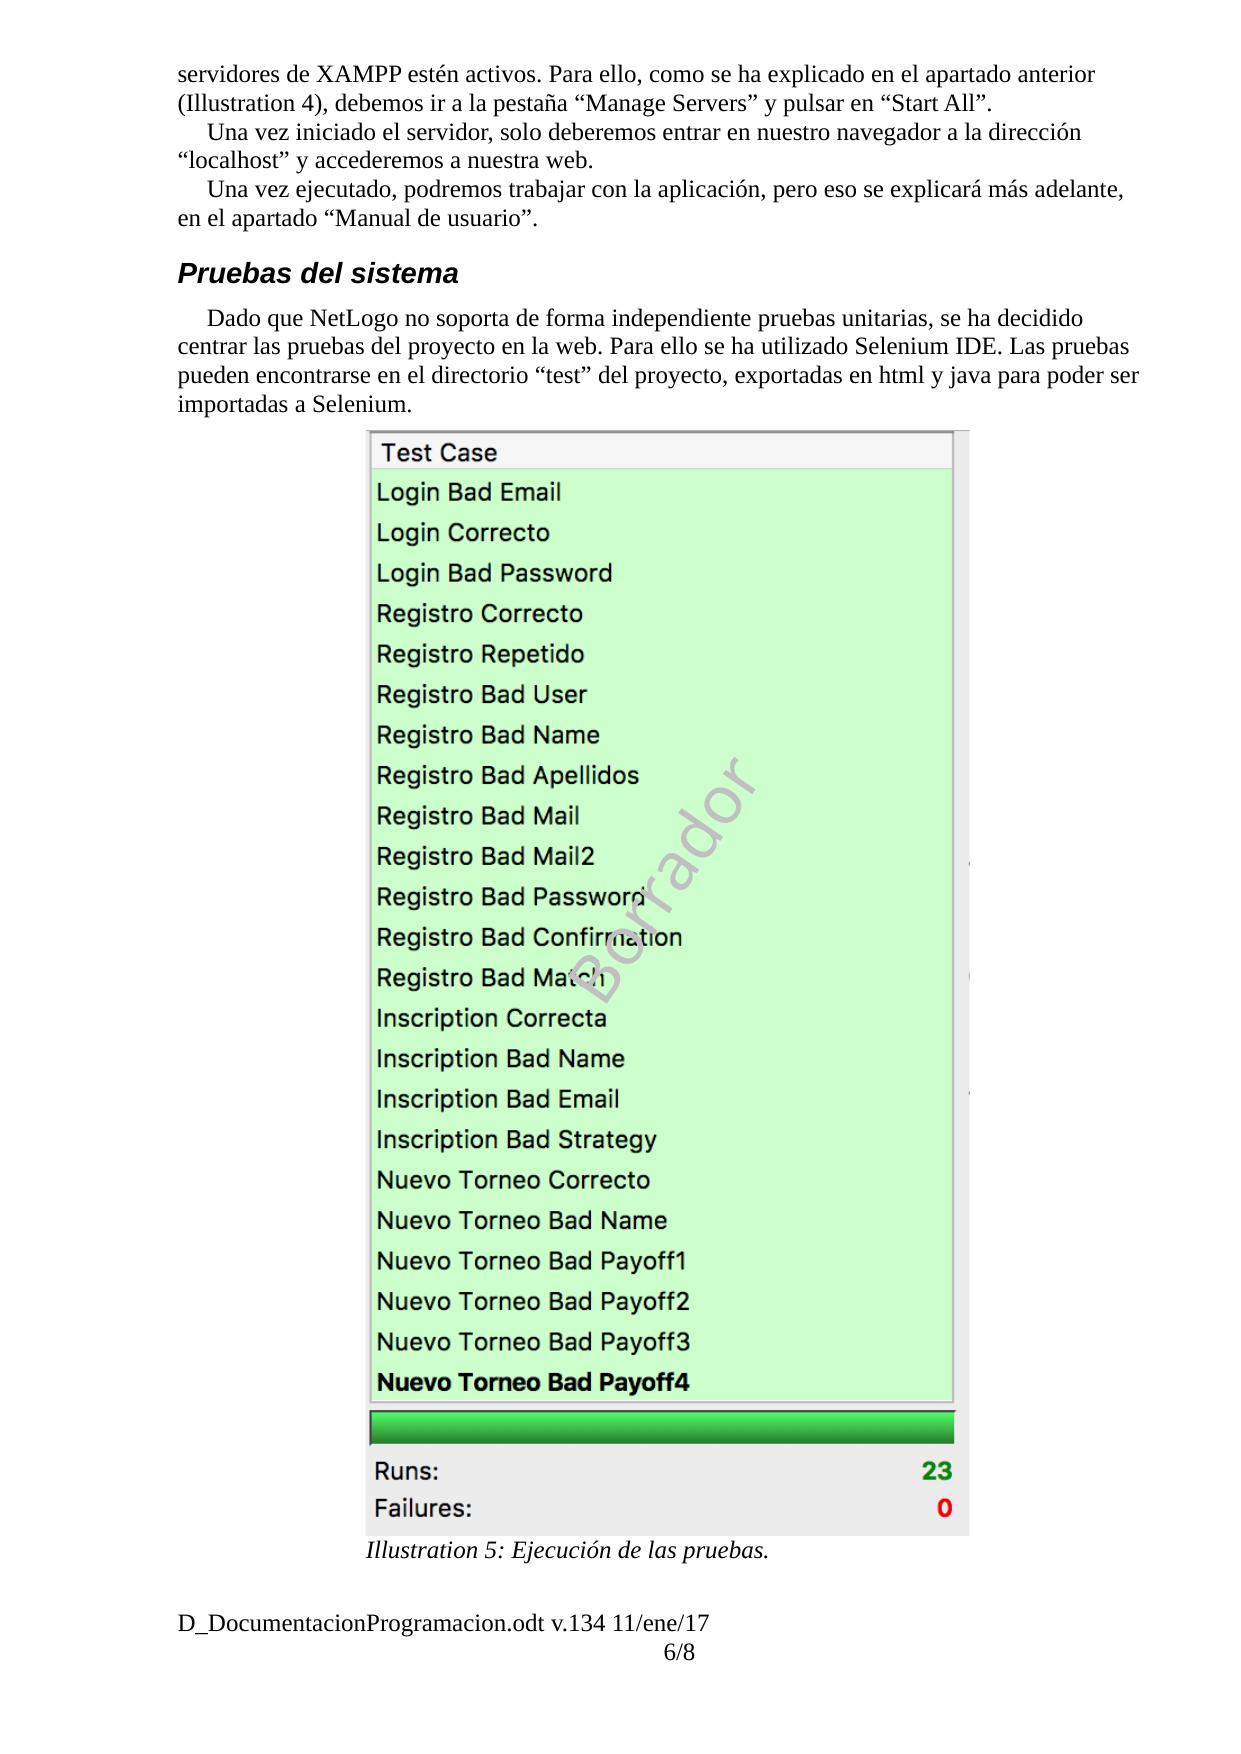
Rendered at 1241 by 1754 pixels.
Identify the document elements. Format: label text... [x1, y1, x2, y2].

text Dado que NetLogo no soporta de forma independiente pruebas unitarias, se ha decidido centrar las pruebas del proyecto en la web. Para ello se ha utilizado Selenium IDE. Las pruebas pueden encontrarse en el directorio “test” del proyecto, exportadas en html y java para poder ser importadas a Selenium. [177, 303, 1152, 418]
subtitle Pruebas del sistema [177, 257, 1152, 290]
text servidores de XAMPP estén activos. Para ello, como se ha explicado en el apartado anterior (Illustration 4), debemos ir a la pestaña “Manage Servers” y pulsar en “Start All”. [177, 59, 1152, 117]
text Illustration 5: Ejecución de las pruebas. [366, 1536, 970, 1564]
text Una vez ejecutado, podremos trabajar con la aplicación, pero eso se explicará más adelante, en el apartado “Manual de usuario”. [177, 174, 1152, 232]
text Una vez iniciado el servidor, solo deberemos entrar en nuestro navegador a la dirección “localhost” y accederemos a nuestra web. [177, 117, 1152, 174]
picture [365, 430, 970, 1536]
